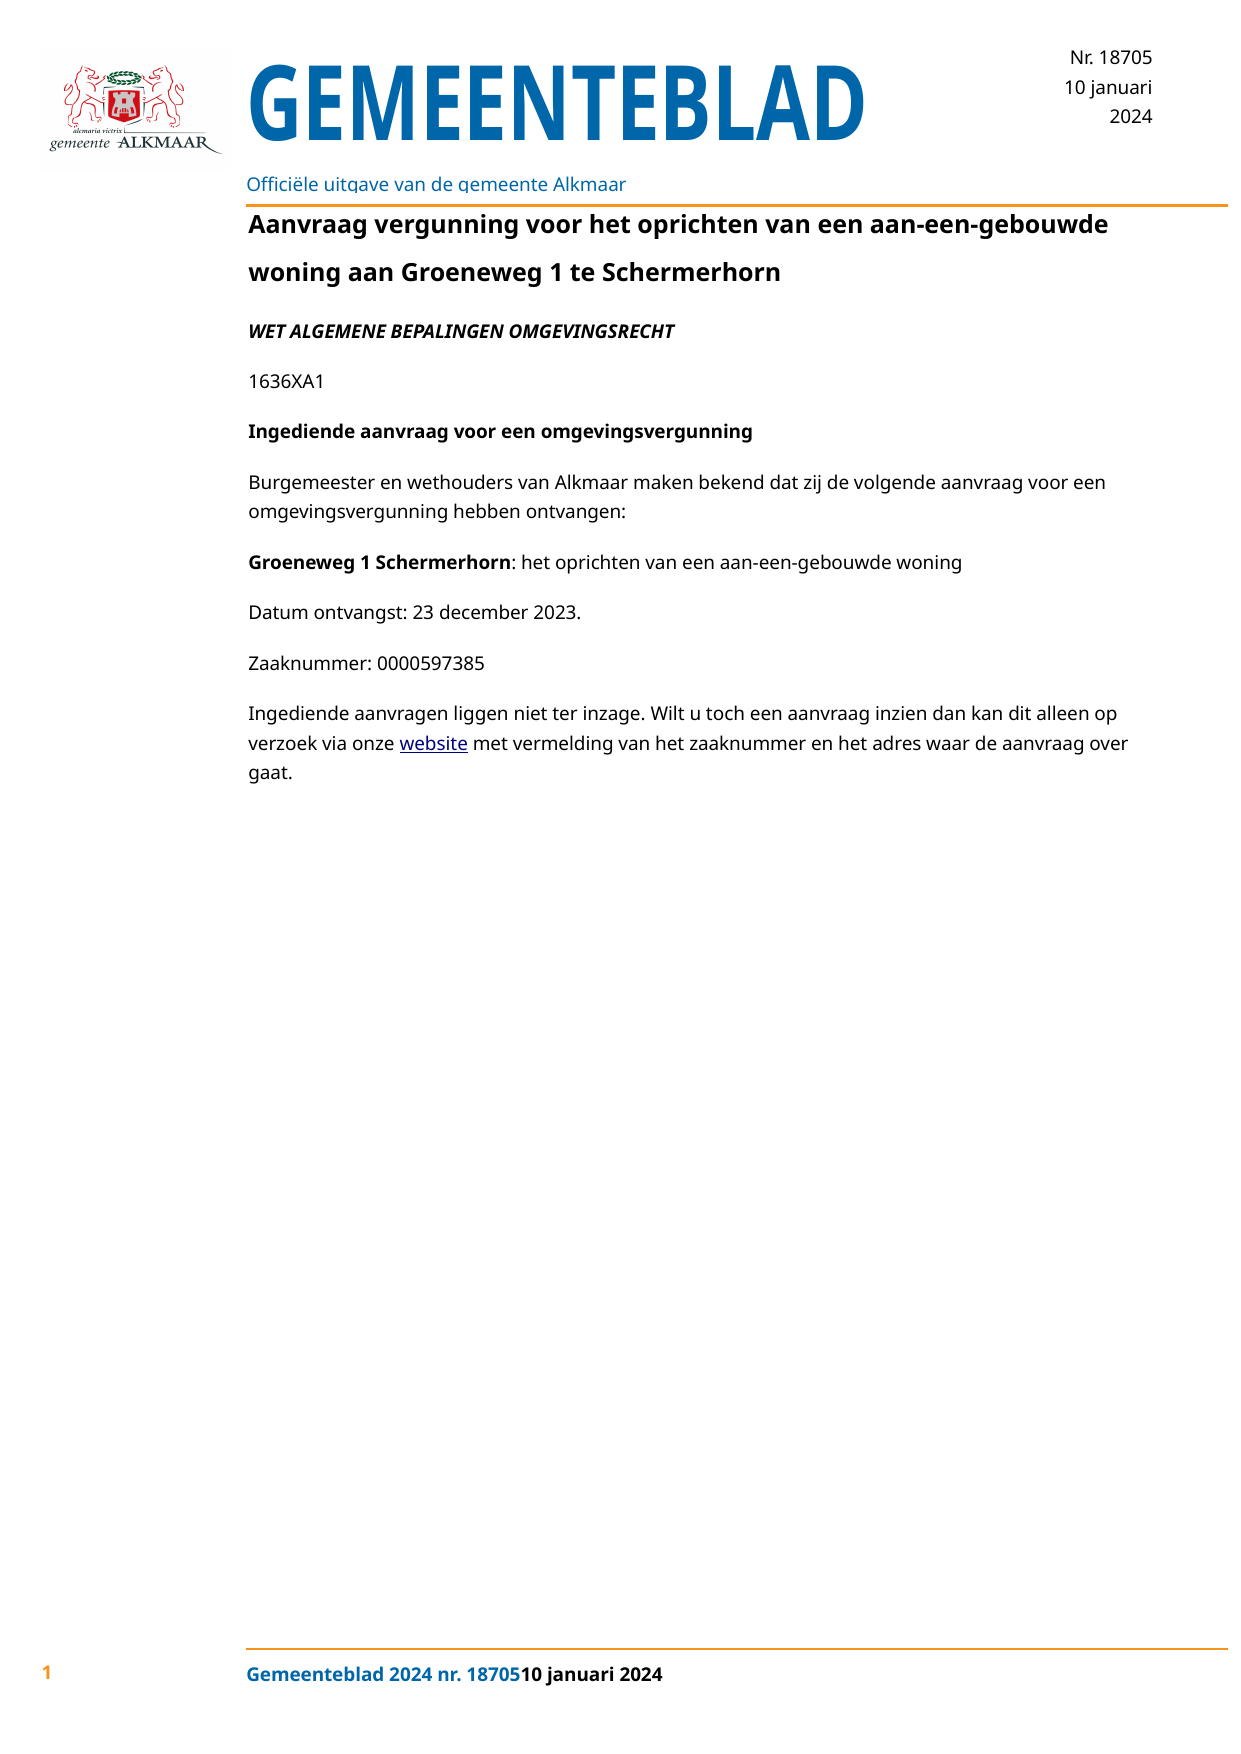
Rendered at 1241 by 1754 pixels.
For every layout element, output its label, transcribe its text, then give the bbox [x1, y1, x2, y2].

picture [41, 47, 231, 172]
text Ingediende aanvraag voor een omgevingsvergunning [248, 419, 1152, 444]
text Burgemeester en wethouders van Alkmaar maken bekend dat zij de volgende aanvraag voor een omgevingsvergunning hebben ontvangen: [248, 469, 1152, 524]
text Aanvraag vergunning voor het oprichten van een aan-een-gebouwde woning aan Groeneweg 1 te Schermerhorn [248, 207, 1152, 288]
text Datum ontvangst: 23 december 2023. [248, 599, 1152, 625]
text Zaaknummer: 0000597385 [248, 650, 1152, 676]
text WET ALGEMENE BEPALINGEN OMGEVINGSRECHT [248, 318, 1152, 344]
text Groeneweg 1 Schermerhorn: het oprichten van een aan-een-gebouwde woning [248, 549, 1152, 575]
text Ingediende aanvragen liggen niet ter inzage. Wilt u toch een aanvraag inzien dan kan dit alleen op verzoek via onze website met vermelding van het zaaknummer en het adres waar de aanvraag over gaat. [248, 700, 1152, 785]
text 1636XA1 [248, 368, 1152, 394]
